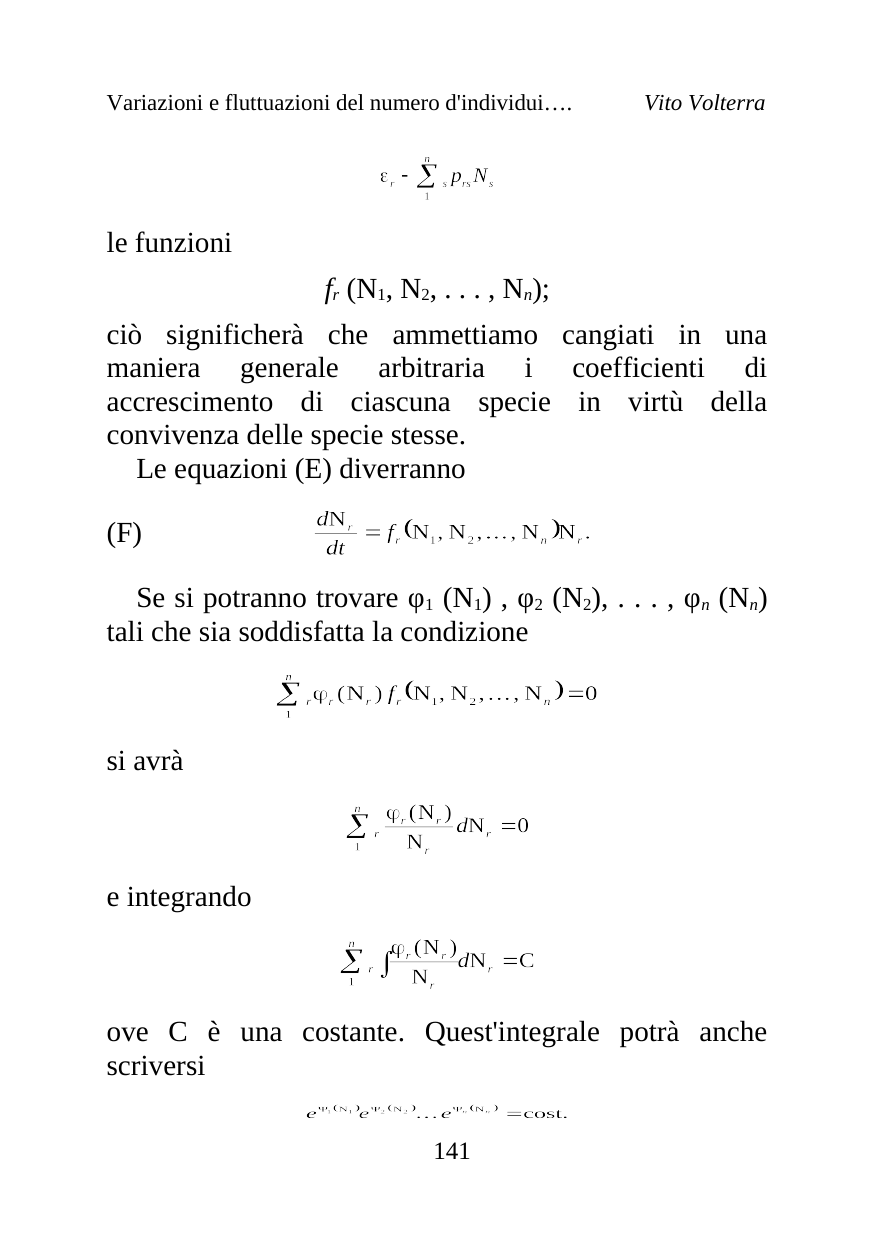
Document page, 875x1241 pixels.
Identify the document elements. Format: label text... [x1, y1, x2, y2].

text fr (N1, N2, . . . , Nn); [106, 271, 768, 304]
text Le equazioni (E) diverranno [106, 451, 768, 484]
text e integrando [106, 879, 768, 912]
text ove C è una costante. Quest'integrale potrà anche scriversi [106, 1014, 768, 1082]
table_header [284, 497, 771, 580]
text le funzioni [106, 225, 768, 258]
text ciò significherà che ammettiamo cangiati in una maniera generale arbitraria i coefficienti di accrescimento di ciascuna specie in virtù della convivenza delle specie stesse. [106, 317, 768, 451]
table_header (F) [95, 497, 283, 580]
text si avrà [106, 743, 768, 777]
text Se si potranno trovare φ1 (N1) , φ2 (N2), . . . , φn (Nn) tali che sia soddisfatta la condizione [106, 580, 768, 647]
